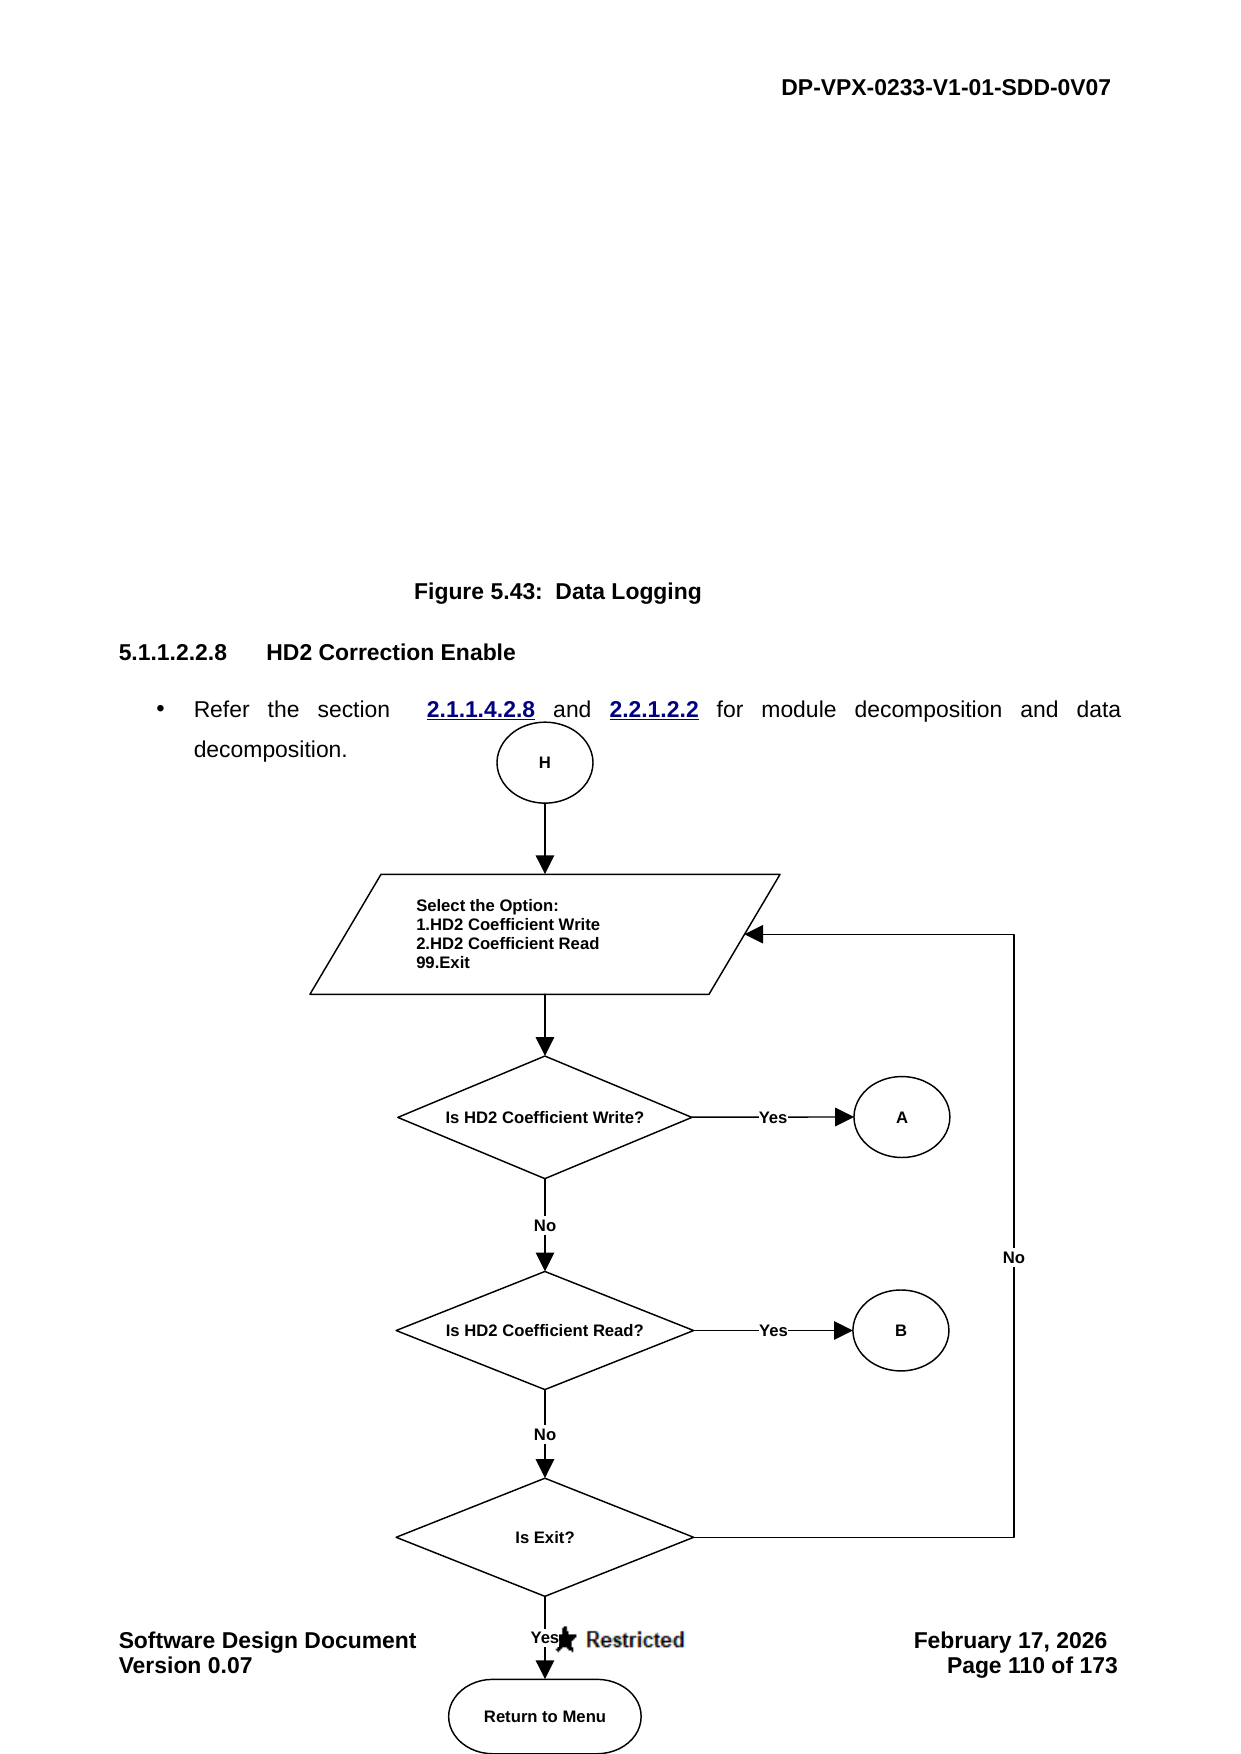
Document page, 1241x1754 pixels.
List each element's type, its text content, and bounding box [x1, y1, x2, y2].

subtitle HD2 Correction Enable [118, 642, 1122, 665]
text Figure 5.43: Data Logging [118, 579, 1122, 604]
list Refer the section 2.1.1.4.2.8 and 2.2.1.2.2 for module decomposition and data decomposition. [156, 696, 1122, 762]
picture [546, 1617, 698, 1662]
